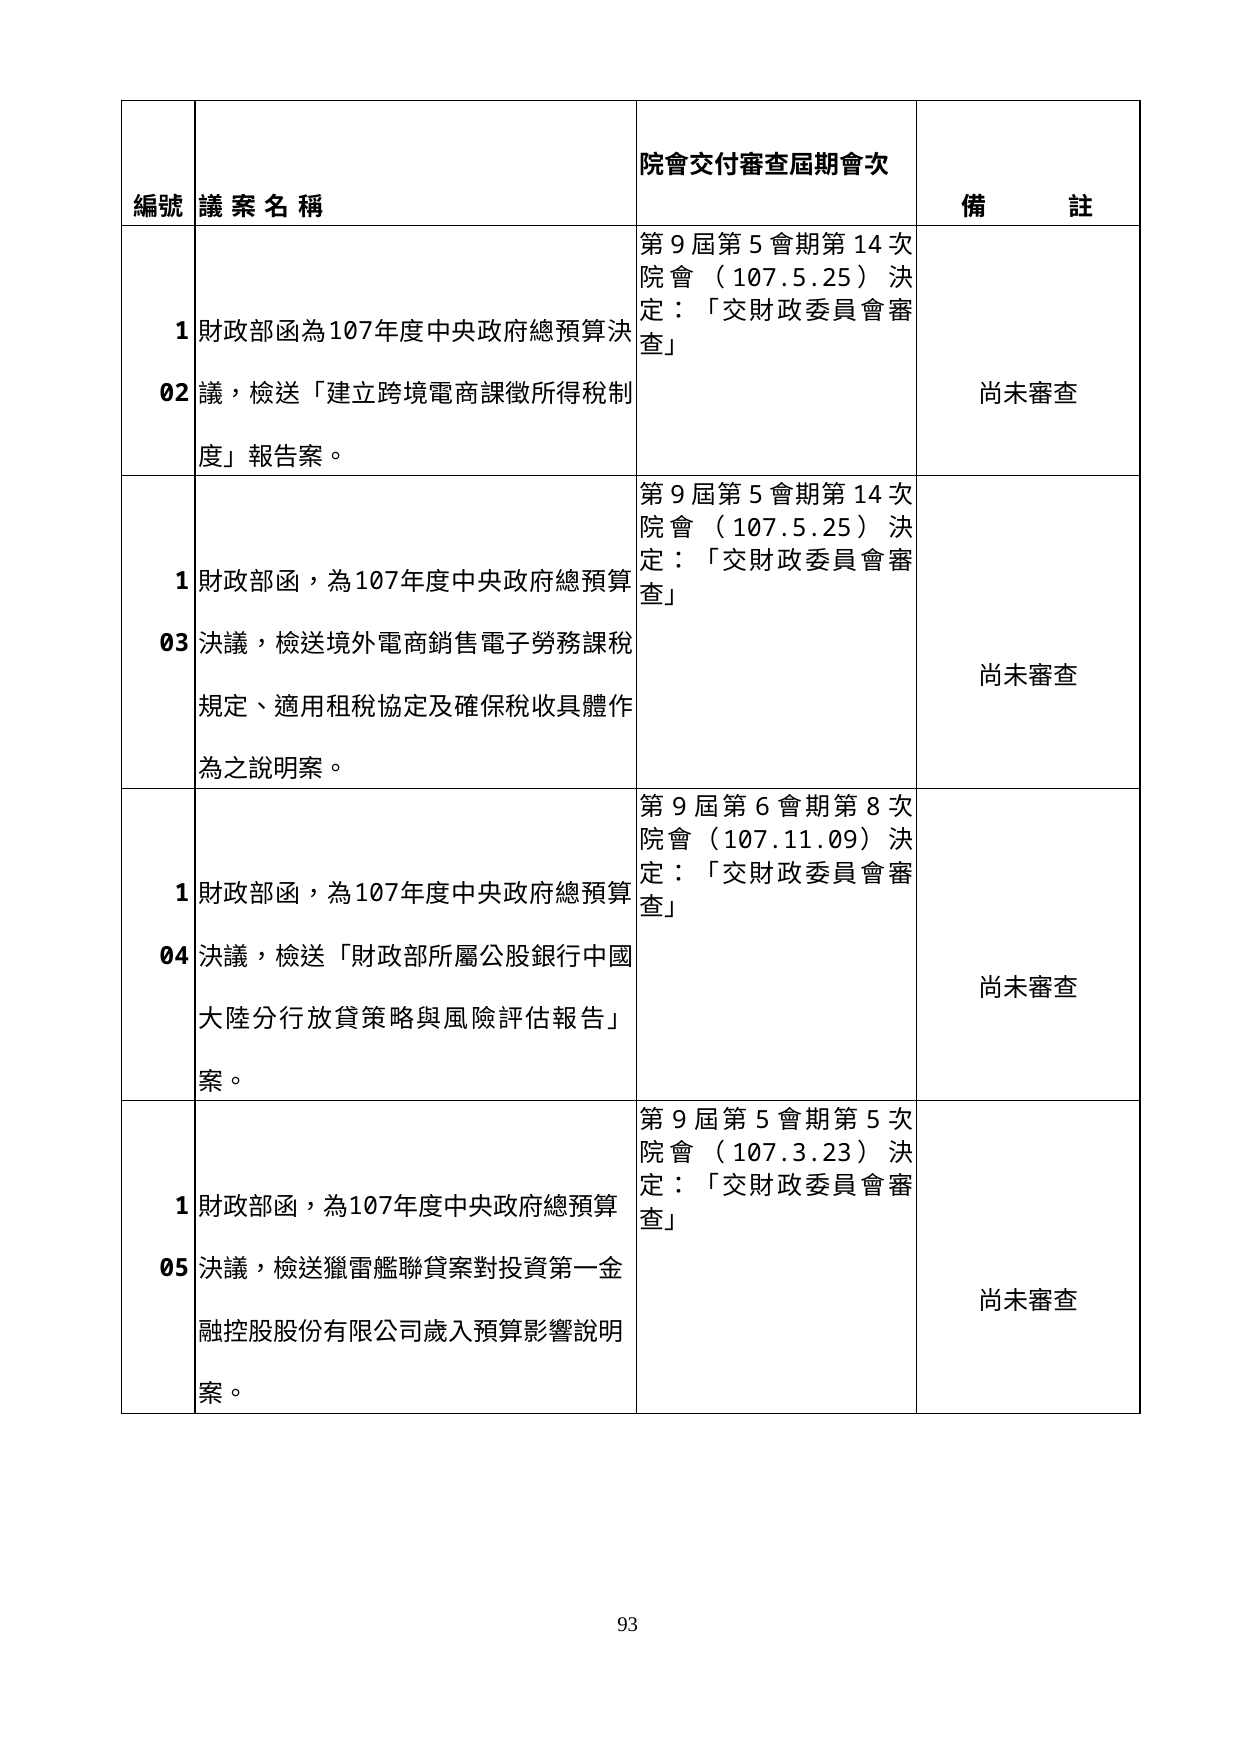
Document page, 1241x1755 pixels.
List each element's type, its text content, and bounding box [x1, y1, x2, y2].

table_cell [122, 226, 194, 475]
table_cell 財政部函為107年度中央政府總預算決議，檢送「建立跨境電商課徵所得稅制度」報告案。 [196, 226, 636, 475]
table_cell 尚未審查 [917, 476, 1139, 788]
table_cell 第9屆第5會期第14次院會（107.5.25）決定：「交財政委員會審查」 [637, 476, 916, 788]
table_cell 財政部函，為107年度中央政府總預算決議，檢送獵雷艦聯貸案對投資第一金融控股股份有限公司歲入預算影響說明案。 [196, 1101, 636, 1413]
table_cell 財政部函，為107年度中央政府總預算決議，檢送「財政部所屬公股銀行中國大陸分行放貸策略與風險評估報告」案。 [196, 789, 636, 1100]
table_cell 尚未審查 [917, 1101, 1139, 1413]
table_header 備 註 [917, 101, 1139, 225]
table_cell [122, 789, 194, 1100]
table_header 議案名稱 [196, 101, 636, 225]
table_cell 第9屆第6會期第8次院會（107.11.09）決定：「交財政委員會審查」 [637, 789, 916, 1100]
table_cell [122, 476, 194, 788]
table_cell 尚未審查 [917, 226, 1139, 475]
table_cell 財政部函，為107年度中央政府總預算決議，檢送境外電商銷售電子勞務課稅規定、適用租稅協定及確保稅收具體作為之說明案。 [196, 476, 636, 788]
table_cell 第9屆第5會期第5次院會（107.3.23）決定：「交財政委員會審查」 [637, 1101, 916, 1413]
table_cell 尚未審查 [917, 789, 1139, 1100]
table_cell 第9屆第5會期第14次院會（107.5.25）決定：「交財政委員會審查」 [637, 226, 916, 475]
table_cell [122, 1101, 194, 1413]
table_header 院會交付審查屆期會次 [637, 101, 916, 225]
table_header 編號 [122, 101, 194, 225]
